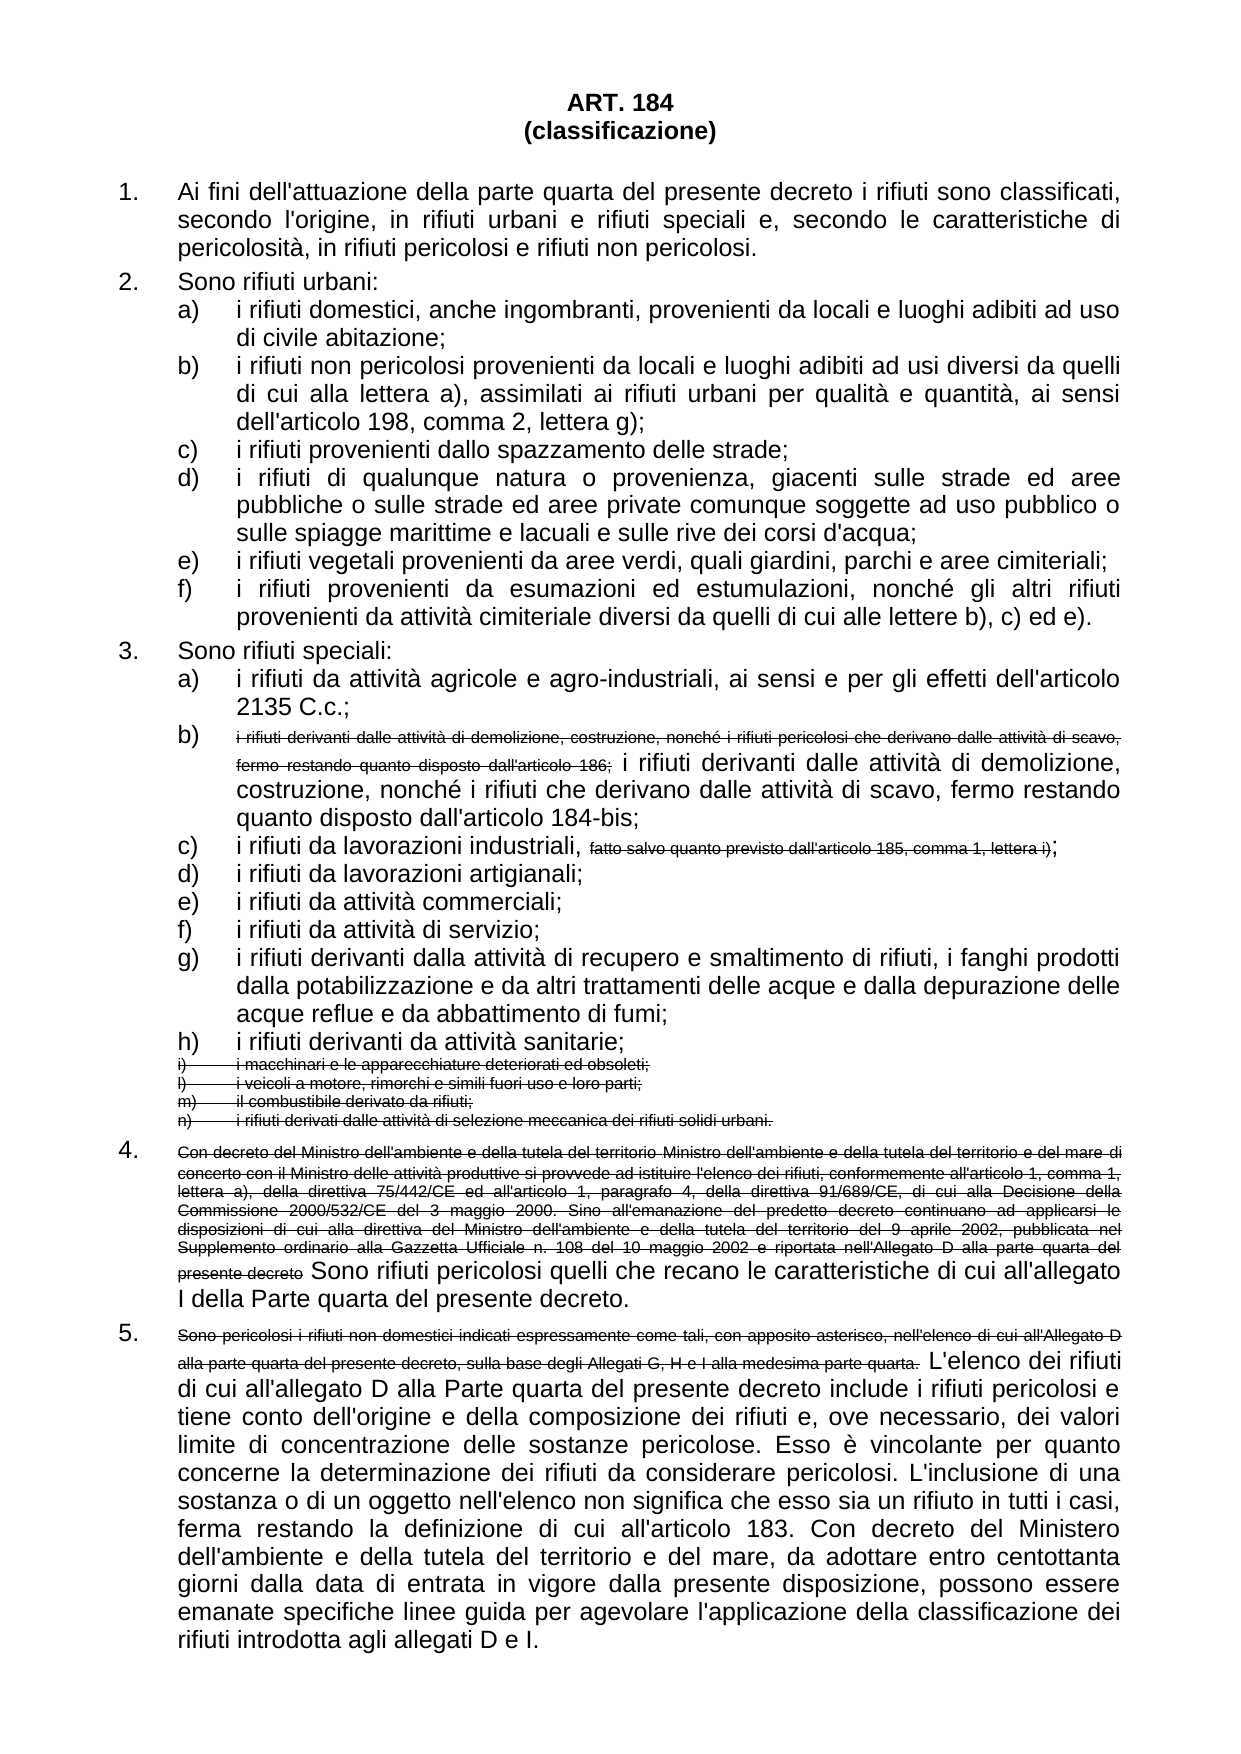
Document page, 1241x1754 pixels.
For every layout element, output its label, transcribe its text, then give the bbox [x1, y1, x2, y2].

text b) i rifiuti non pericolosi provenienti da locali e luoghi adibiti ad usi diversi da quelli di cui alla lettera a), assimilati ai rifiuti urbani per qualità e quantità, ai sensi dell'articolo 198, comma 2, lettera g); [177, 352, 1122, 435]
text 1. Ai fini dell'attuazione della parte quarta del presente decreto i rifiuti sono classificati, secondo l'origine, in rifiuti urbani e rifiuti speciali e, secondo le caratteristiche di pericolosità, in rifiuti pericolosi e rifiuti non pericolosi. [118, 178, 1122, 262]
text e) i rifiuti da attività commerciali; [177, 888, 1122, 916]
text m) il combustibile derivato da rifiuti; [177, 1093, 1122, 1111]
text 5. Sono pericolosi i rifiuti non domestici indicati espressamente come tali, con apposito asterisco, nell'elenco di cui all'Allegato D alla parte quarta del presente decreto, sulla base degli Allegati G, H e I alla medesima parte quarta. L'elenco dei rifiuti di cui all'allegato D alla Parte quarta del presente decreto include i rifiuti pericolosi e tiene conto dell'origine e della composizione dei rifiuti e, ove necessario, dei valori limite di concentrazione delle sostanze pericolose. Esso è vincolante per quanto concerne la determinazione dei rifiuti da considerare pericolosi. L'inclusione di una sostanza o di un oggetto nell'elenco non significa che esso sia un rifiuto in tutti i casi, ferma restando la definizione di cui all'articolo 183. Con decreto del Ministero dell'ambiente e della tutela del territorio e del mare, da adottare entro centottanta giorni dalla data di entrata in vigore dalla presente disposizione, possono essere emanate specifiche linee guida per agevolare l'applicazione della classificazione dei rifiuti introdotta agli allegati D e I. [118, 1319, 1122, 1654]
text a) i rifiuti domestici, anche ingombranti, provenienti da locali e luoghi adibiti ad uso di civile abitazione; [177, 296, 1122, 352]
text g) i rifiuti derivanti dalla attività di recupero e smaltimento di rifiuti, i fanghi prodotti dalla potabilizzazione e da altri trattamenti delle acque e dalla depurazione delle acque reflue e da abbattimento di fumi; [177, 944, 1122, 1028]
text f) i rifiuti da attività di servizio; [177, 916, 1122, 944]
text a) i rifiuti da attività agricole e agro-industriali, ai sensi e per gli effetti dell'articolo 2135 C.c.; [177, 665, 1122, 721]
text d) i rifiuti di qualunque natura o provenienza, giacenti sulle strade ed aree pubbliche o sulle strade ed aree private comunque soggette ad uso pubblico o sulle spiagge marittime e lacuali e sulle rive dei corsi d'acqua; [177, 463, 1122, 547]
text e) i rifiuti vegetali provenienti da aree verdi, quali giardini, parchi e aree cimiteriali; [177, 547, 1122, 575]
text l) i veicoli a motore, rimorchi e simili fuori uso e loro parti; [177, 1074, 1122, 1093]
text 3. Sono rifiuti speciali: [118, 637, 1122, 665]
text 4. Con decreto del Ministro dell'ambiente e della tutela del territorio Ministro dell'ambiente e della tutela del territorio e del mare di concerto con il Ministro delle attività produttive si provvede ad istituire l'elenco dei rifiuti, conformemente all'articolo 1, comma 1, lettera a), della direttiva 75/442/CE ed all'articolo 1, paragrafo 4, della direttiva 91/689/CE, di cui alla Decisione della Commissione 2000/532/CE del 3 maggio 2000. Sino all'emanazione del predetto decreto continuano ad applicarsi le disposizioni di cui alla direttiva del Ministro dell'ambiente e della tutela del territorio del 9 aprile 2002, pubblicata nel Supplemento ordinario alla Gazzetta Ufficiale n. 108 del 10 maggio 2002 e riportata nell'Allegato D alla parte quarta del presente decreto Sono rifiuti pericolosi quelli che recano le caratteristiche di cui all'allegato I della Parte quarta del presente decreto. [118, 1136, 1122, 1313]
text n) i rifiuti derivati dalle attività di selezione meccanica dei rifiuti solidi urbani. [177, 1111, 1122, 1130]
text f) i rifiuti provenienti da esumazioni ed estumulazioni, nonché gli altri rifiuti provenienti da attività cimiteriale diversi da quelli di cui alle lettere b), c) ed e). [177, 575, 1122, 631]
text i) i macchinari e le apparecchiature deteriorati ed obsoleti; [177, 1056, 1122, 1074]
text c) i rifiuti provenienti dallo spazzamento delle strade; [177, 435, 1122, 463]
text h) i rifiuti derivanti da attività sanitarie; [177, 1028, 1122, 1056]
text 2. Sono rifiuti urbani: [118, 268, 1122, 296]
text b) i rifiuti derivanti dalle attività di demolizione, costruzione, nonché i rifiuti pericolosi che derivano dalle attività di scavo, fermo restando quanto disposto dall'articolo 186; i rifiuti derivanti dalle attività di demolizione, costruzione, nonché i rifiuti che derivano dalle attività di scavo, fermo restando quanto disposto dall'articolo 184-bis; [177, 721, 1122, 832]
text c) i rifiuti da lavorazioni industriali, fatto salvo quanto previsto dall'articolo 185, comma 1, lettera i); [177, 832, 1122, 860]
subtitle ART. 184 (classificazione) [118, 88, 1122, 144]
text d) i rifiuti da lavorazioni artigianali; [177, 860, 1122, 888]
